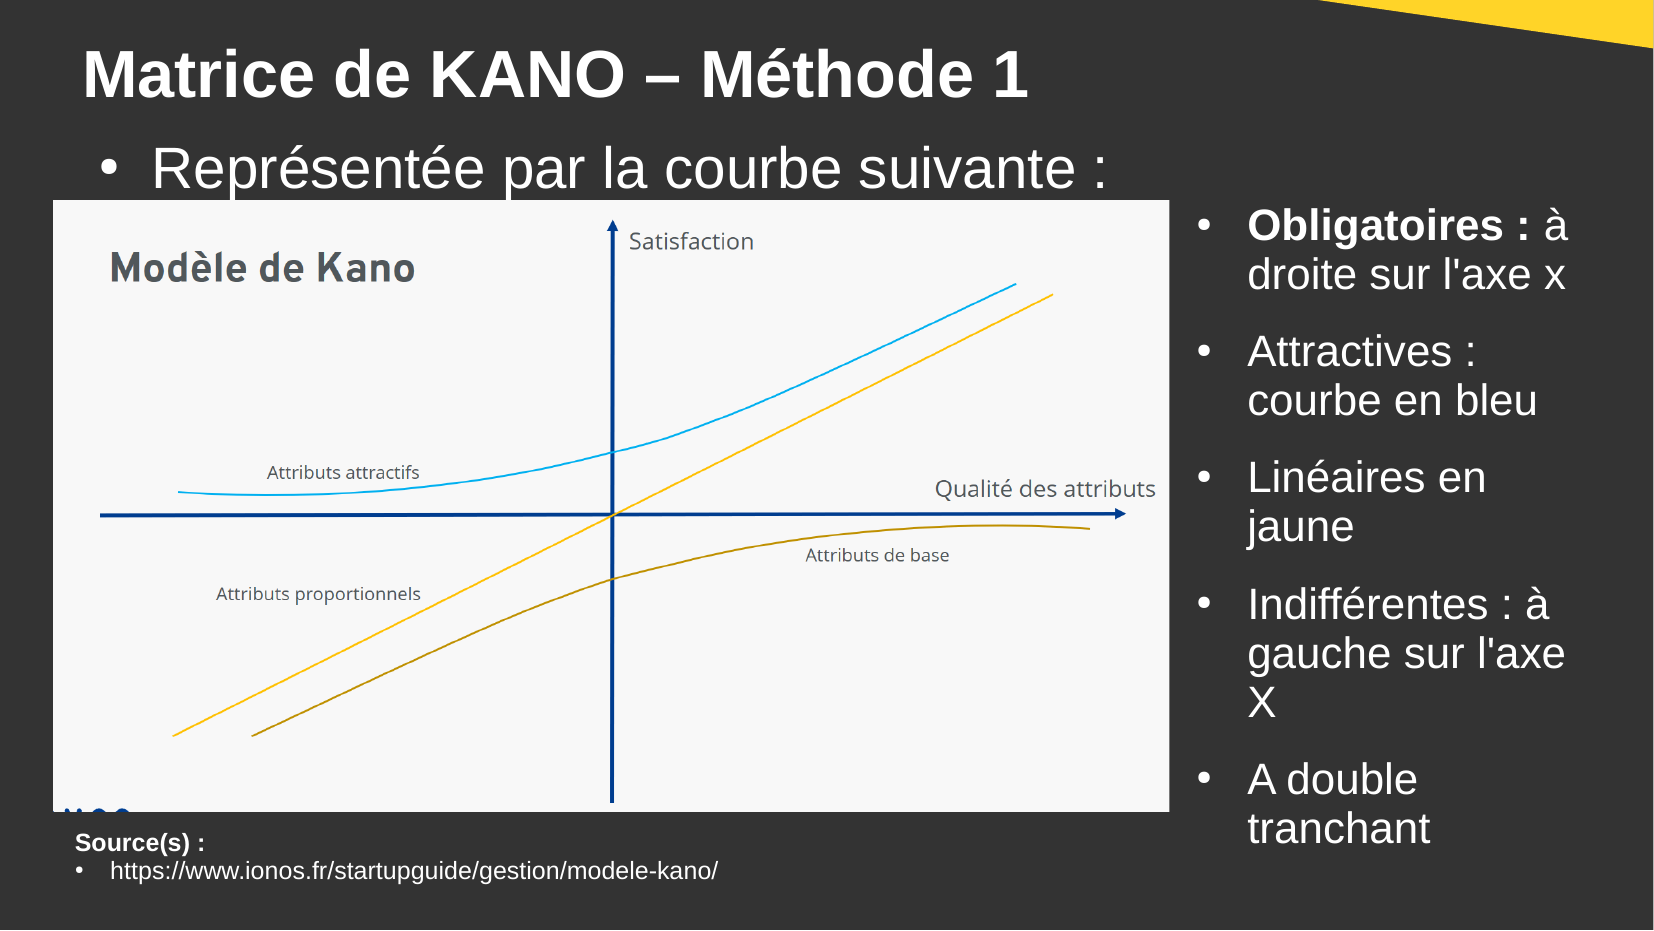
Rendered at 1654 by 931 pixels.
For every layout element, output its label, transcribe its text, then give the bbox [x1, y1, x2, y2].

title Matrice de KANO – Méthode 1 [82, 37, 1571, 122]
text_box Source(s) : https://www.ionos.fr/startupguide/gestion/modele-kano/ [60, 821, 922, 898]
text_box [1318, 0, 1654, 49]
list Obligatoires : à droite sur l'axe x Attractives : courbe en bleu Linéaires en jaune Indifférentes : à gauche sur l'axe X A double tranchant [1179, 200, 1607, 857]
picture [53, 200, 1170, 812]
list Représentée par la courbe suivante : [80, 135, 1620, 201]
